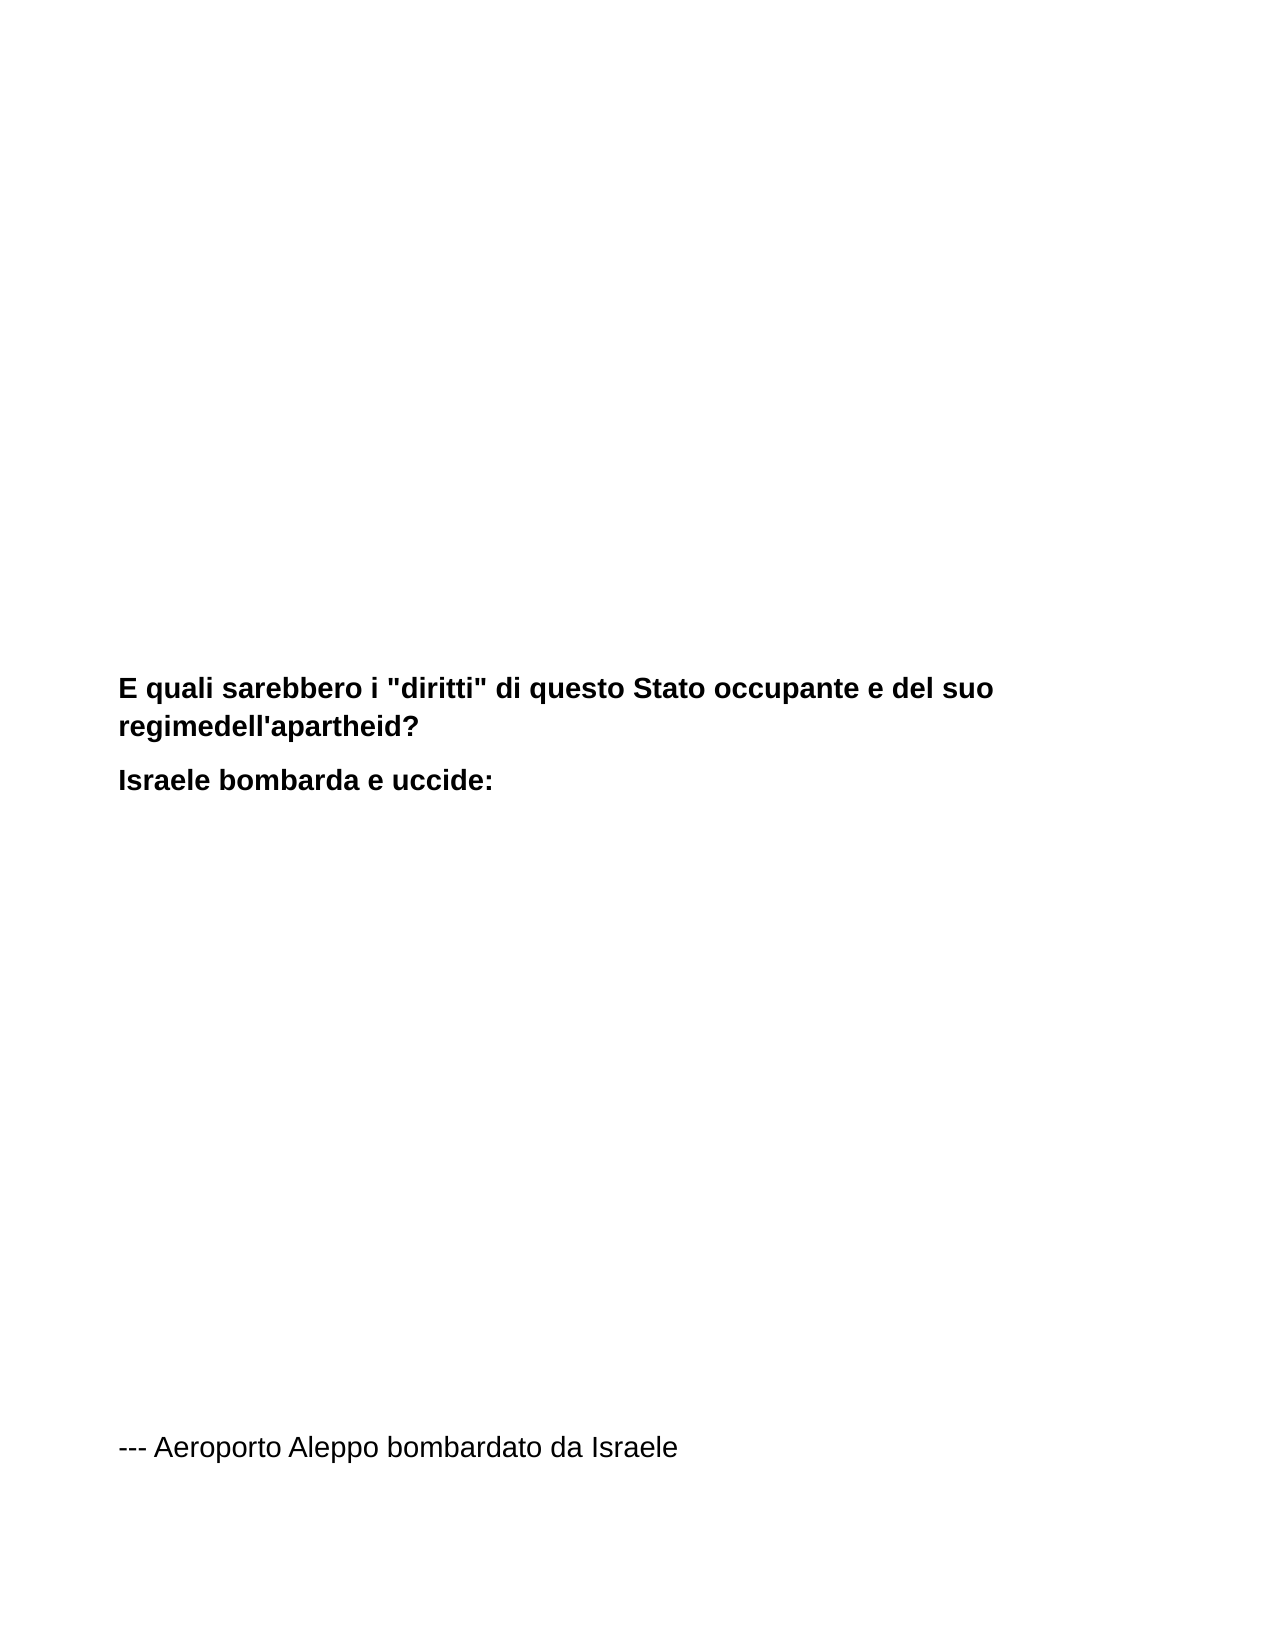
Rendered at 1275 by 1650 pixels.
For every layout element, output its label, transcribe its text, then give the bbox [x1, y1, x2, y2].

text E quali sarebbero i "diritti" di questo Stato occupante e del suo regimedell'apartheid? [118, 671, 1157, 743]
text Israele bombarda e uccide: [118, 763, 1157, 796]
text --- Aeroporto Aleppo bombardato da Israele [118, 816, 1157, 1463]
